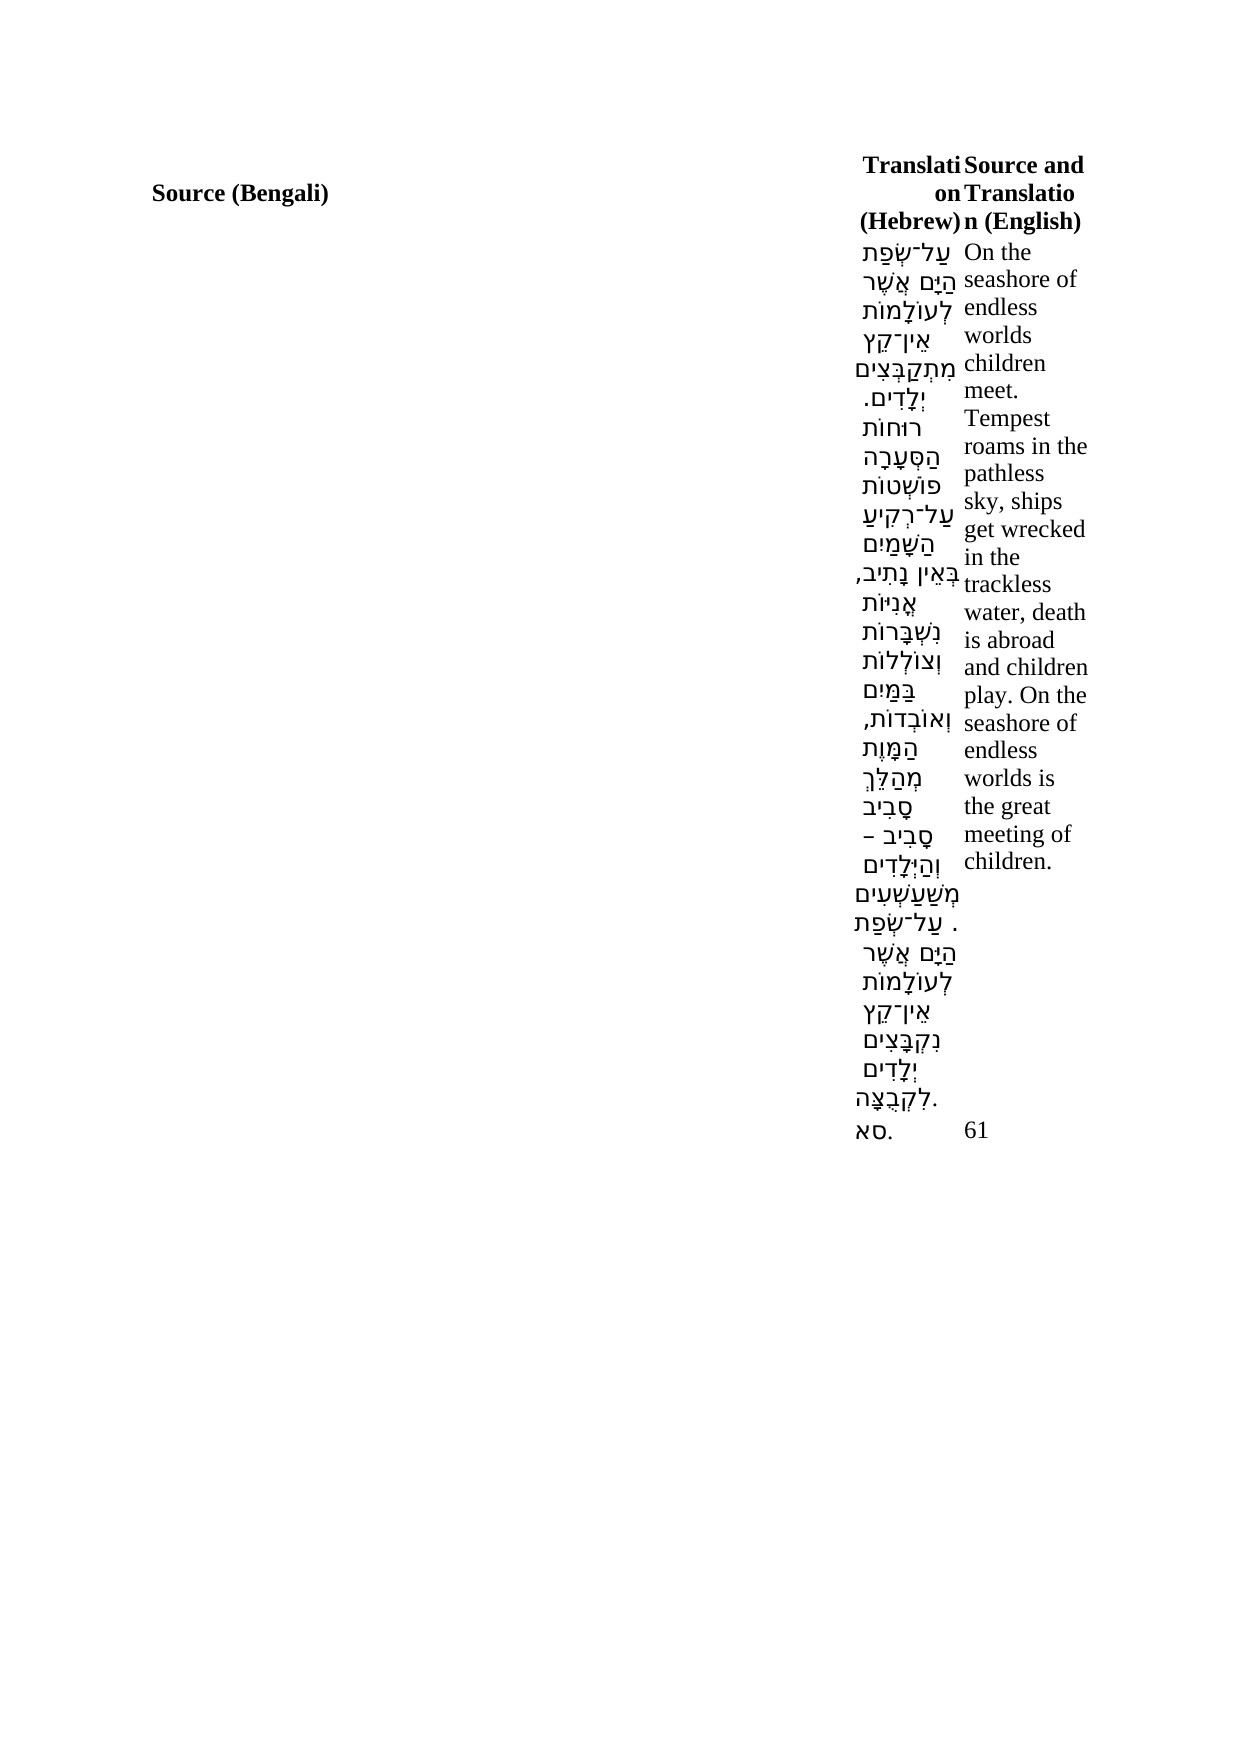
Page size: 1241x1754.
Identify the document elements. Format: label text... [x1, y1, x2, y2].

table_cell 61 [962, 1114, 1090, 1147]
table_header Source (Bengali) [150, 150, 852, 236]
table_header Source and Translation (English) [962, 150, 1090, 236]
table_cell On the seashore of endless worlds children meet. Tempest roams in the pathless sky, ships get wrecked in the trackless water, death is abroad and children play. On the seashore of endless worlds is the great meeting of children. [962, 236, 1090, 1114]
table_cell עַל־שְׂפַת הַיָּם אֲשֶׁר לְעוֹלָמוֹת אֵין־קֵץ מִתְקַבְּצִים יְלָדִים. רוּחוֹת הַסְּעָרָה פוֹשְׁטוֹת עַל־רְקִיעַ הַשָּׁמַיִם בְּאֵין נָתִיב, אֳנִיּוֹת נִשְׁבָּרוֹת וְצוֹלְלוֹת בַּמַּיִם וְאוֹבְדוֹת, הַמָּוֶת מְהַלֵּךְ סָבִיב סָבִיב – וְהַיְּלָדִים מְשַׁעַשְׁעִים. עַל־שְׂפַת הַיָּם אֲשֶׁר לְעוֹלָמוֹת אֵין־קֵץ נִקְבָּצִים יְלָדִים לִקְבֻצָּה. [853, 236, 962, 1114]
table_header Translation (Hebrew) [853, 150, 962, 236]
table_cell [150, 1114, 852, 1147]
table_cell סא. [853, 1114, 962, 1147]
